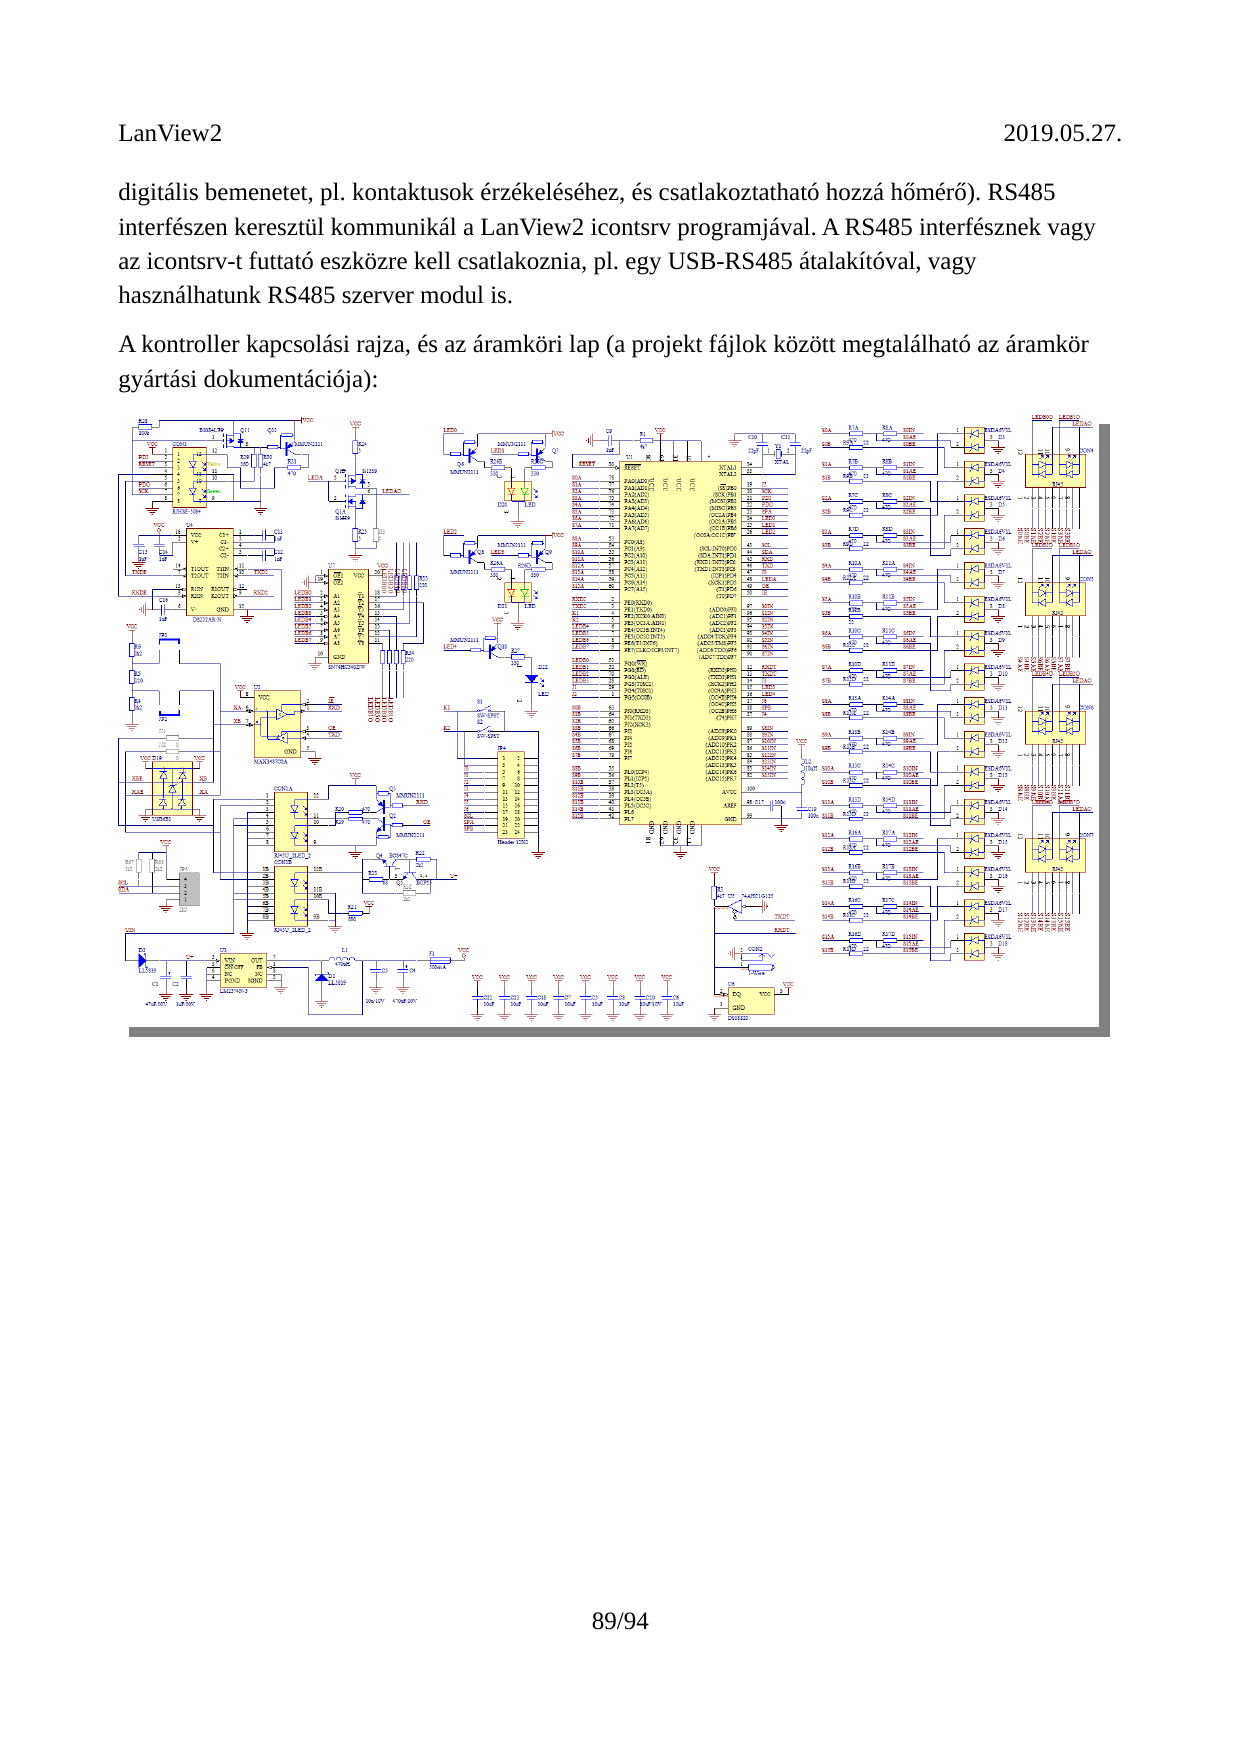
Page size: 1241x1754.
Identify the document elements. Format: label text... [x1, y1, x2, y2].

text digitális bemenetet, pl. kontaktusok érzékeléséhez, és csatlakoztatható hozzá hőmérő). RS485 interfészen keresztül kommunikál a LanView2 icontsrv programjával. A RS485 interfésznek vagy az icontsrv-t futtató eszközre kell csatlakoznia, pl. egy USB-RS485 átalakítóval, vagy használhatunk RS485 szerver modul is. [118, 177, 1122, 309]
text A kontroller kapcsolási rajza, és az áramköri lap (a projekt fájlok között megtalálható az áramkör gyártási dokumentációja): [118, 329, 1122, 393]
picture [118, 413, 1099, 1027]
